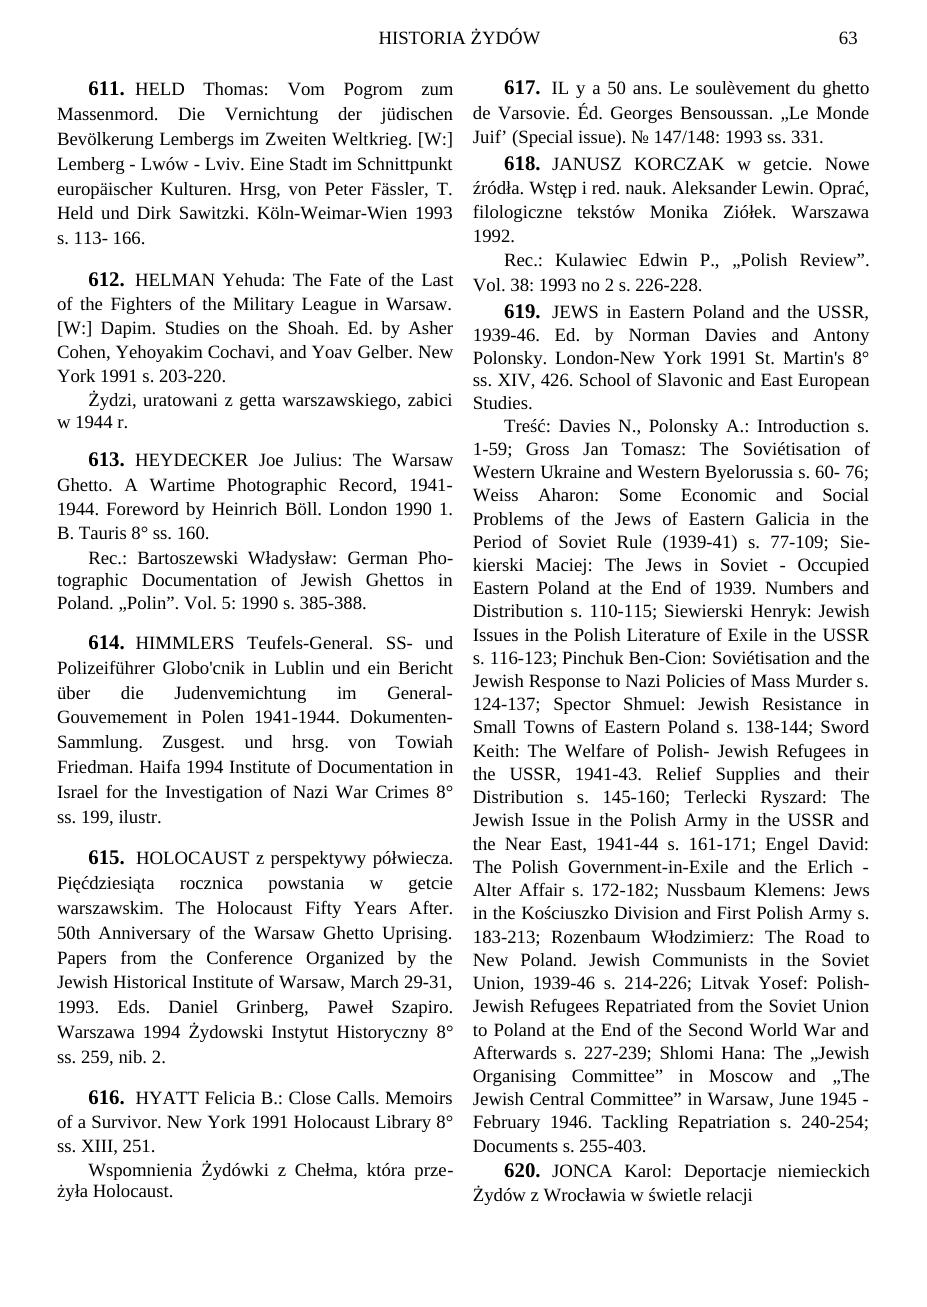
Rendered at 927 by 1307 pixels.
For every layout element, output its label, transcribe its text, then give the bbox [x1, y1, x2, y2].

text Żydzi, uratowani z getta warszawskiego, zabici w 1944 r. [57, 389, 453, 432]
list HYATT Felicia B.: Close Calls. Memoirs of a Survivor. New York 1991 Ho­locaust Library 8° ss. XIII, 251. [57, 1085, 453, 1157]
list HEYDECKER Joe Julius: The War­saw Ghetto. A Wartime Photographic Record, 1941-1944. Foreword by Heinrich Böll. Lon­don 1990 1. B. Tauris 8° ss. 160. [57, 447, 453, 544]
list JEWS in Eastern Poland and the USSR, 1939-46. Ed. by Norman Davies and Antony Polonsky. London-New York 1991 St. Martin's 8° ss. XIV, 426. School of Slavo­nic and East European Studies. [473, 299, 870, 413]
list HOLOCAUST z perspektywy pół­wiecza. Pięćdziesiąta rocznica powstania w getcie warszawskim. The Holocaust Fifty Years After. 50th Anniversary of the Warsaw Ghetto Uprising. Papers from the Conference Organized by the Jewish Historical Institute of Warsaw, March 29-31, 1993. Eds. Daniel Grinberg, Paweł Szapiro. Warszawa 1994 Żydowski Instytut Historyczny 8° ss. 259, nib. 2. [57, 845, 453, 1067]
list HELD Thomas: Vom Pogrom zum Massenmord. Die Vernichtung der jüdischen Bevölkerung Lembergs im Zweiten Welt­krieg. [W:] Lemberg - Lwów - Lviv. Eine Stadt im Schnittpunkt europäischer Kulturen. Hrsg, von Peter Fässler, T. Held und Dirk Sawitzki. Köln-Weimar-Wien 1993 s. 113- 166. [57, 76, 453, 249]
list JONCA Karol: Deportacje niemiec­kich Żydów z Wrocławia w świetle relacji [473, 1158, 870, 1206]
text 63 [839, 27, 863, 49]
list HIMMLERS Teufels-General. SS- und Polizeiführer Globo'cnik in Lublin und ein Bericht über die Judenvemichtung im General-Gouvemement in Polen 1941-1944. Dokumenten-Sammlung. Zusgest. und hrsg. von Towiah Friedman. Haifa 1994 Institute of Documentation in Israel for the Investigation of Nazi War Crimes 8° ss. 199, ilustr. [57, 629, 453, 827]
text Wspomnienia Żydówki z Chełma, która prze­żyła Holocaust. [57, 1159, 453, 1202]
text HISTORIA ŻYDÓW [378, 27, 544, 49]
list HELMAN Yehuda: The Fate of the Last of the Fighters of the Military League in Warsaw. [W:] Dapim. Studies on the Shoah. Ed. by Asher Cohen, Yehoyakim Cochavi, and Yoav Gelber. New York 1991 s. 203-220. [57, 266, 453, 387]
list JANUSZ KORCZAK w getcie. No­we źródła. Wstęp i red. nauk. Aleksander Lewin. Oprać, filologiczne tekstów Monika Ziółek. Warszawa 1992. [473, 151, 870, 247]
list IL y a 50 ans. Le soulèvement du ghetto de Varsovie. Éd. Georges Bensoussan. „Le Monde Juif’ (Special issue). № 147/148: 1993 ss. 331. [473, 75, 870, 148]
text Treść: Davies N., Polonsky A.: Introduction s. 1-59; Gross Jan Tomasz: The Soviétisation of Western Ukraine and Western Byelorussia s. 60- 76; Weiss Aharon: Some Economic and Social Problems of the Jews of Eastern Galicia in the Period of Soviet Rule (1939-41) s. 77-109; Sie­kierski Maciej: The Jews in Soviet - Occupied Eastern Poland at the End of 1939. Numbers and Distribution s. 110-115; Siewierski Henryk: Jewish Issues in the Polish Literature of Exile in the USSR s. 116-123; Pinchuk Ben-Cion: Soviétisa­tion and the Jewish Response to Nazi Policies of Mass Murder s. 124-137; Spector Shmuel: Jewish Resistance in Small Towns of Eastern Poland s. 138-144; Sword Keith: The Welfare of Polish- Jewish Refugees in the USSR, 1941-43. Relief Supplies and their Distribution s. 145-160; Terlec­ki Ryszard: The Jewish Issue in the Polish Army in the USSR and the Near East, 1941-44 s. 161-171; Engel David: The Polish Government-in-Exile and the Erlich - Alter Affair s. 172-182; Nussbaum Klemens: Jews in the Kościuszko Division and First Polish Army s. 183-213; Rozenbaum Wło­dzimierz: The Road to New Poland. Jewish Com­munists in the Soviet Union, 1939-46 s. 214-226; Litvak Yosef: Polish-Jewish Refugees Repatriated from the Soviet Union to Poland at the End of the Second World War and Afterwards s. 227-239; Shlomi Hana: The „Jewish Organising Committee” in Moscow and „The Jewish Central Committee” in Warsaw, June 1945 - February 1946. Tackling Repatriation s. 240-254; Documents s. 255-403. [473, 414, 870, 1156]
text Rec.: Kulawiec Edwin P., „Polish Review”. Vol. 38: 1993 no 2 s. 226-228. [473, 249, 870, 296]
text Rec.: Bartoszewski Władysław: German Pho­tographic Documentation of Jewish Ghettos in Poland. „Polin”. Vol. 5: 1990 s. 385-388. [57, 547, 453, 614]
